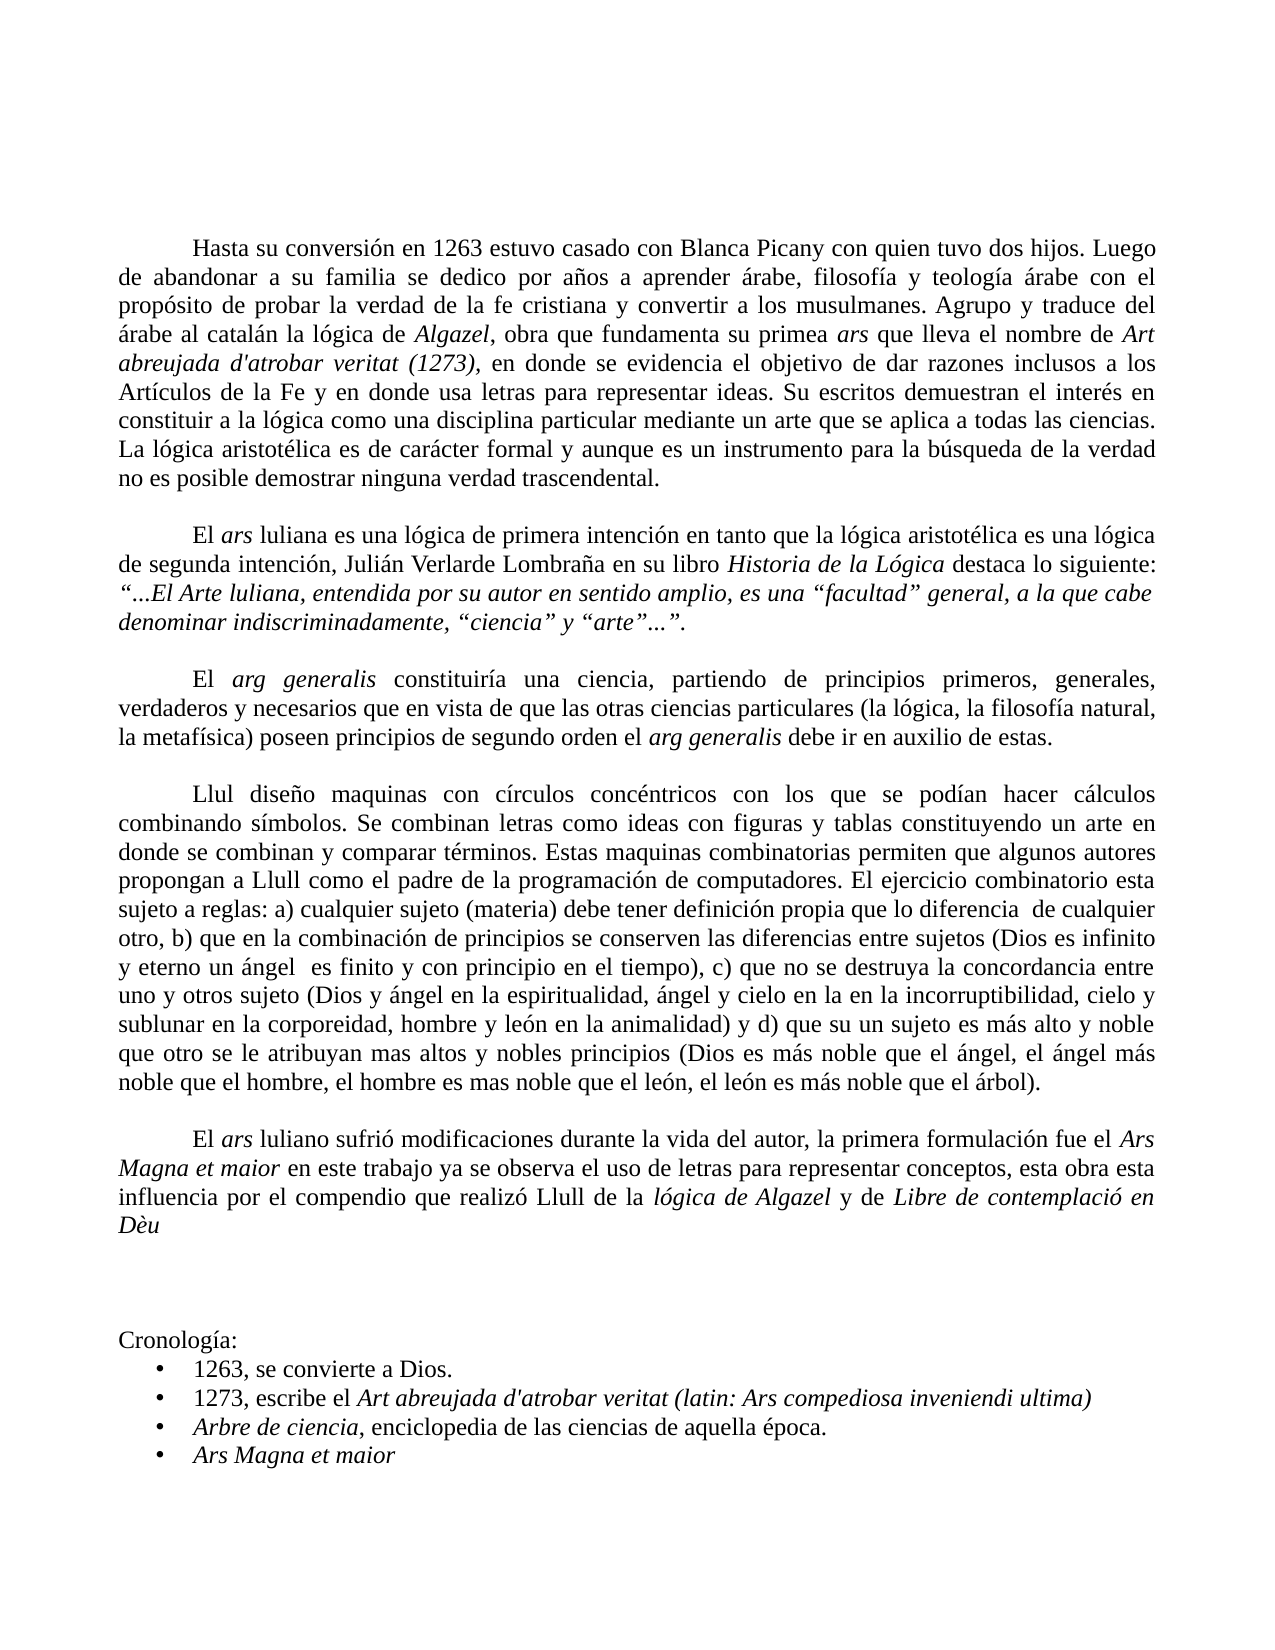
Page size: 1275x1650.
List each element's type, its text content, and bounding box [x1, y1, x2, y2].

list 1273, escribe el Art abreujada d'atrobar veritat (latin: Ars compediosa inveniendi ultima) [156, 1383, 1157, 1412]
list Arbre de ciencia, enciclopedia de las ciencias de aquella época. [156, 1412, 1157, 1441]
text Llul diseño maquinas con círculos concéntricos con los que se podían hacer cálculos combinando símbolos. Se combinan letras como ideas con figuras y tablas constituyendo un arte en donde se combinan y comparar términos. Estas maquinas combinatorias permiten que algunos autores propongan a Llull como el padre de la programación de computadores. El ejercicio combinatorio esta sujeto a reglas: a) cualquier sujeto (materia) debe tener definición propia que lo diferencia de cualquier otro, b) que en la combinación de principios se conserven las diferencias entre sujetos (Dios es infinito y eterno un ángel es finito y con principio en el tiempo), c) que no se destruya la concordancia entre uno y otros sujeto (Dios y ángel en la espiritualidad, ángel y cielo en la en la incorruptibilidad, cielo y sublunar en la corporeidad, hombre y león en la animalidad) y d) que su un sujeto es más alto y noble que otro se le atribuyan mas altos y nobles principios (Dios es más noble que el ángel, el ángel más noble que el hombre, el hombre es mas noble que el león, el león es más noble que el árbol). [118, 779, 1157, 1096]
text Hasta su conversión en 1263 estuvo casado con Blanca Picany con quien tuvo dos hijos. Luego de abandonar a su familia se dedico por años a aprender árabe, filosofía y teología árabe con el propósito de probar la verdad de la fe cristiana y convertir a los musulmanes. Agrupo y traduce del árabe al catalán la lógica de Algazel, obra que fundamenta su primea ars que lleva el nombre de Art abreujada d'atrobar veritat (1273), en donde se evidencia el objetivo de dar razones inclusos a los Artículos de la Fe y en donde usa letras para representar ideas. Su escritos demuestran el interés en constituir a la lógica como una disciplina particular mediante un arte que se aplica a todas las ciencias. La lógica aristotélica es de carácter formal y aunque es un instrumento para la búsqueda de la verdad no es posible demostrar ninguna verdad trascendental. [118, 233, 1157, 492]
text El arg generalis constituiría una ciencia, partiendo de principios primeros, generales, verdaderos y necesarios que en vista de que las otras ciencias particulares (la lógica, la filosofía natural, la metafísica) poseen principios de segundo orden el arg generalis debe ir en auxilio de estas. [118, 664, 1157, 751]
text Cronología: [118, 1326, 1157, 1354]
text El ars luliana es una lógica de primera intención en tanto que la lógica aristotélica es una lógica de segunda intención, Julián Verlarde Lombraña en su libro Historia de la Lógica destaca lo siguiente: “...El Arte luliana, entendida por su autor en sentido amplio, es una “facultad” general, a la que cabe denominar indiscriminadamente, “ciencia” y “arte”...”. [118, 521, 1157, 636]
list 1263, se convierte a Dios. [156, 1354, 1157, 1383]
list Ars Magna et maior [156, 1441, 1157, 1469]
text El ars luliano sufrió modificaciones durante la vida del autor, la primera formulación fue el Ars Magna et maior en este trabajo ya se observa el uso de letras para representar conceptos, esta obra esta influencia por el compendio que realizó Llull de la lógica de Algazel y de Libre de contemplació en Dèu [118, 1124, 1157, 1239]
